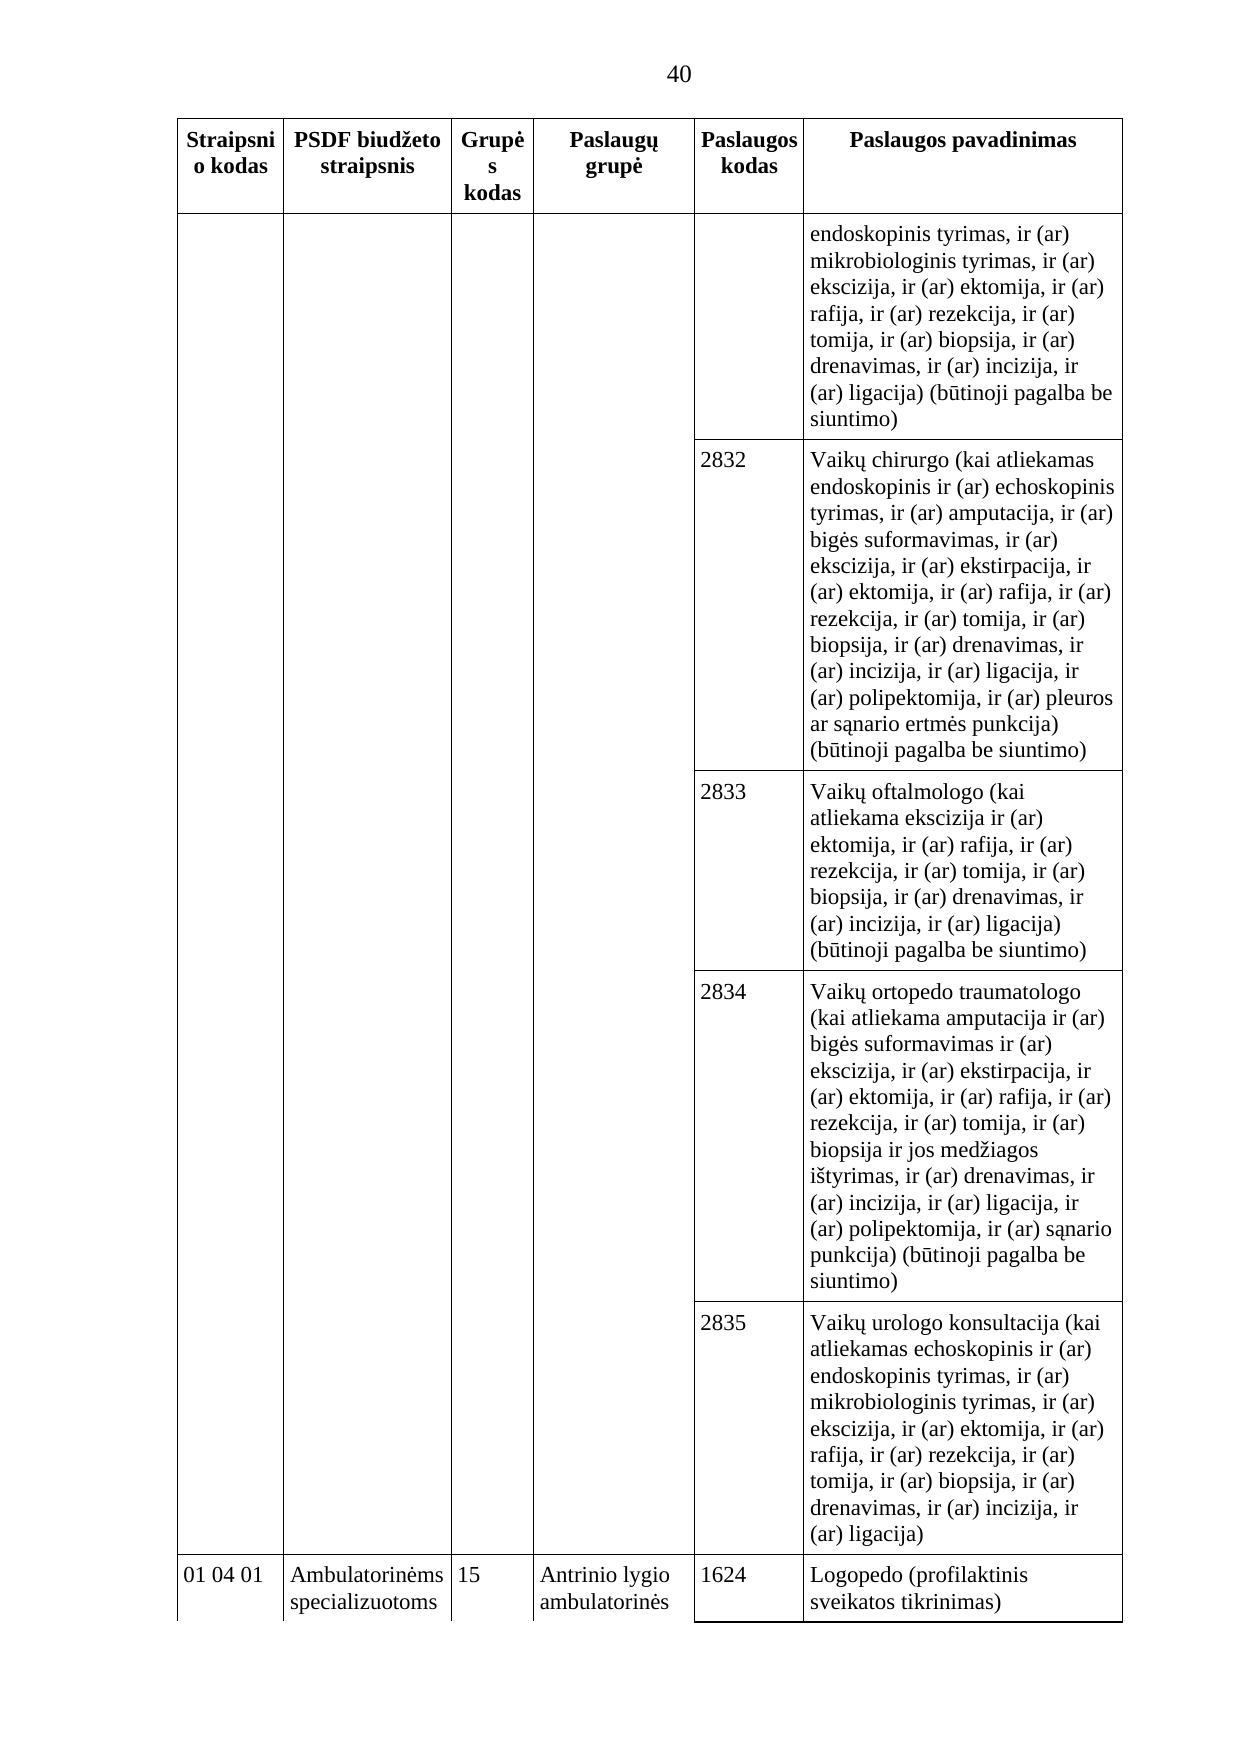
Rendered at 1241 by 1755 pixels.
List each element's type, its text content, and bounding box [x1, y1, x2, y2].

table_cell 2833 [695, 771, 803, 969]
table_header PSDF biudžeto straipsnis [284, 119, 451, 212]
table_header Straipsnio kodas [178, 119, 283, 212]
table_cell [178, 214, 283, 438]
table_header Paslaugos pavadinimas [804, 119, 1122, 212]
table_cell [284, 214, 451, 438]
table_cell [452, 439, 533, 770]
table_cell Vaikų chirurgo (kai atliekamas endoskopinis ir (ar) echoskopinis tyrimas, ir (ar) amputacija, ir (ar) bigės suformavimas, ir (ar) ekscizija, ir (ar) ekstirpacija, ir (ar) ektomija, ir (ar) rafija, ir (ar) rezekcija, ir (ar) tomija, ir (ar) biopsija, ir (ar) drenavimas, ir (ar) incizija, ir (ar) ligacija, ir (ar) polipektomija, ir (ar) pleuros ar sąnario ertmės punkcija) (būtinoji pagalba be siuntimo) [804, 440, 1122, 770]
table_cell [534, 214, 694, 438]
table_cell [452, 1301, 533, 1553]
table_cell 1624 [695, 1555, 803, 1621]
table_cell Vaikų ortopedo traumatologo (kai atliekama amputacija ir (ar) bigės suformavimas ir (ar) ekscizija, ir (ar) ekstirpacija, ir (ar) ektomija, ir (ar) rafija, ir (ar) rezekcija, ir (ar) tomija, ir (ar) biopsija ir jos medžiagos ištyrimas, ir (ar) drenavimas, ir (ar) incizija, ir (ar) ligacija, ir (ar) polipektomija, ir (ar) sąnario punkcija) (būtinoji pagalba be siuntimo) [804, 971, 1122, 1301]
table_cell 2832 [695, 440, 803, 770]
table_cell Vaikų urologo konsultacija (kai atliekamas echoskopinis ir (ar) endoskopinis tyrimas, ir (ar) mikrobiologinis tyrimas, ir (ar) ekscizija, ir (ar) ektomija, ir (ar) rafija, ir (ar) rezekcija, ir (ar) tomija, ir (ar) biopsija, ir (ar) drenavimas, ir (ar) incizija, ir (ar) ligacija) [804, 1302, 1122, 1553]
table_cell Antrinio lygio ambulatorinės [534, 1555, 694, 1621]
table_cell 2835 [695, 1302, 803, 1553]
table_cell [452, 770, 533, 969]
table_cell 01 04 01 [178, 1555, 283, 1621]
table_cell Ambulatorinėms specializuotoms [284, 1555, 451, 1621]
table_cell 2834 [695, 971, 803, 1301]
table_cell [452, 970, 533, 1301]
table_cell [178, 970, 283, 1301]
table_cell [534, 770, 694, 969]
table_cell [695, 214, 803, 438]
table_cell [178, 439, 283, 770]
table_cell [178, 1301, 283, 1553]
table_cell [284, 1301, 451, 1553]
table_cell [178, 770, 283, 969]
table_cell [534, 439, 694, 770]
table_cell [452, 214, 533, 438]
table_header Grupės kodas [452, 119, 533, 212]
table_cell [284, 970, 451, 1301]
table_cell Vaikų oftalmologo (kai atliekama ekscizija ir (ar) ektomija, ir (ar) rafija, ir (ar) rezekcija, ir (ar) tomija, ir (ar) biopsija, ir (ar) drenavimas, ir (ar) incizija, ir (ar) ligacija) (būtinoji pagalba be siuntimo) [804, 771, 1122, 969]
table_cell [534, 970, 694, 1301]
table_cell Logopedo (profilaktinis sveikatos tikrinimas) [804, 1555, 1122, 1621]
table_cell [534, 1301, 694, 1553]
table_header Paslaugų grupė [534, 119, 694, 212]
table_cell 15 [452, 1555, 533, 1621]
table_cell [284, 770, 451, 969]
table_header Paslaugos kodas [695, 119, 803, 212]
table_cell endoskopinis tyrimas, ir (ar) mikrobiologinis tyrimas, ir (ar) ekscizija, ir (ar) ektomija, ir (ar) rafija, ir (ar) rezekcija, ir (ar) tomija, ir (ar) biopsija, ir (ar) drenavimas, ir (ar) incizija, ir (ar) ligacija) (būtinoji pagalba be siuntimo) [804, 214, 1122, 438]
table_cell [284, 439, 451, 770]
